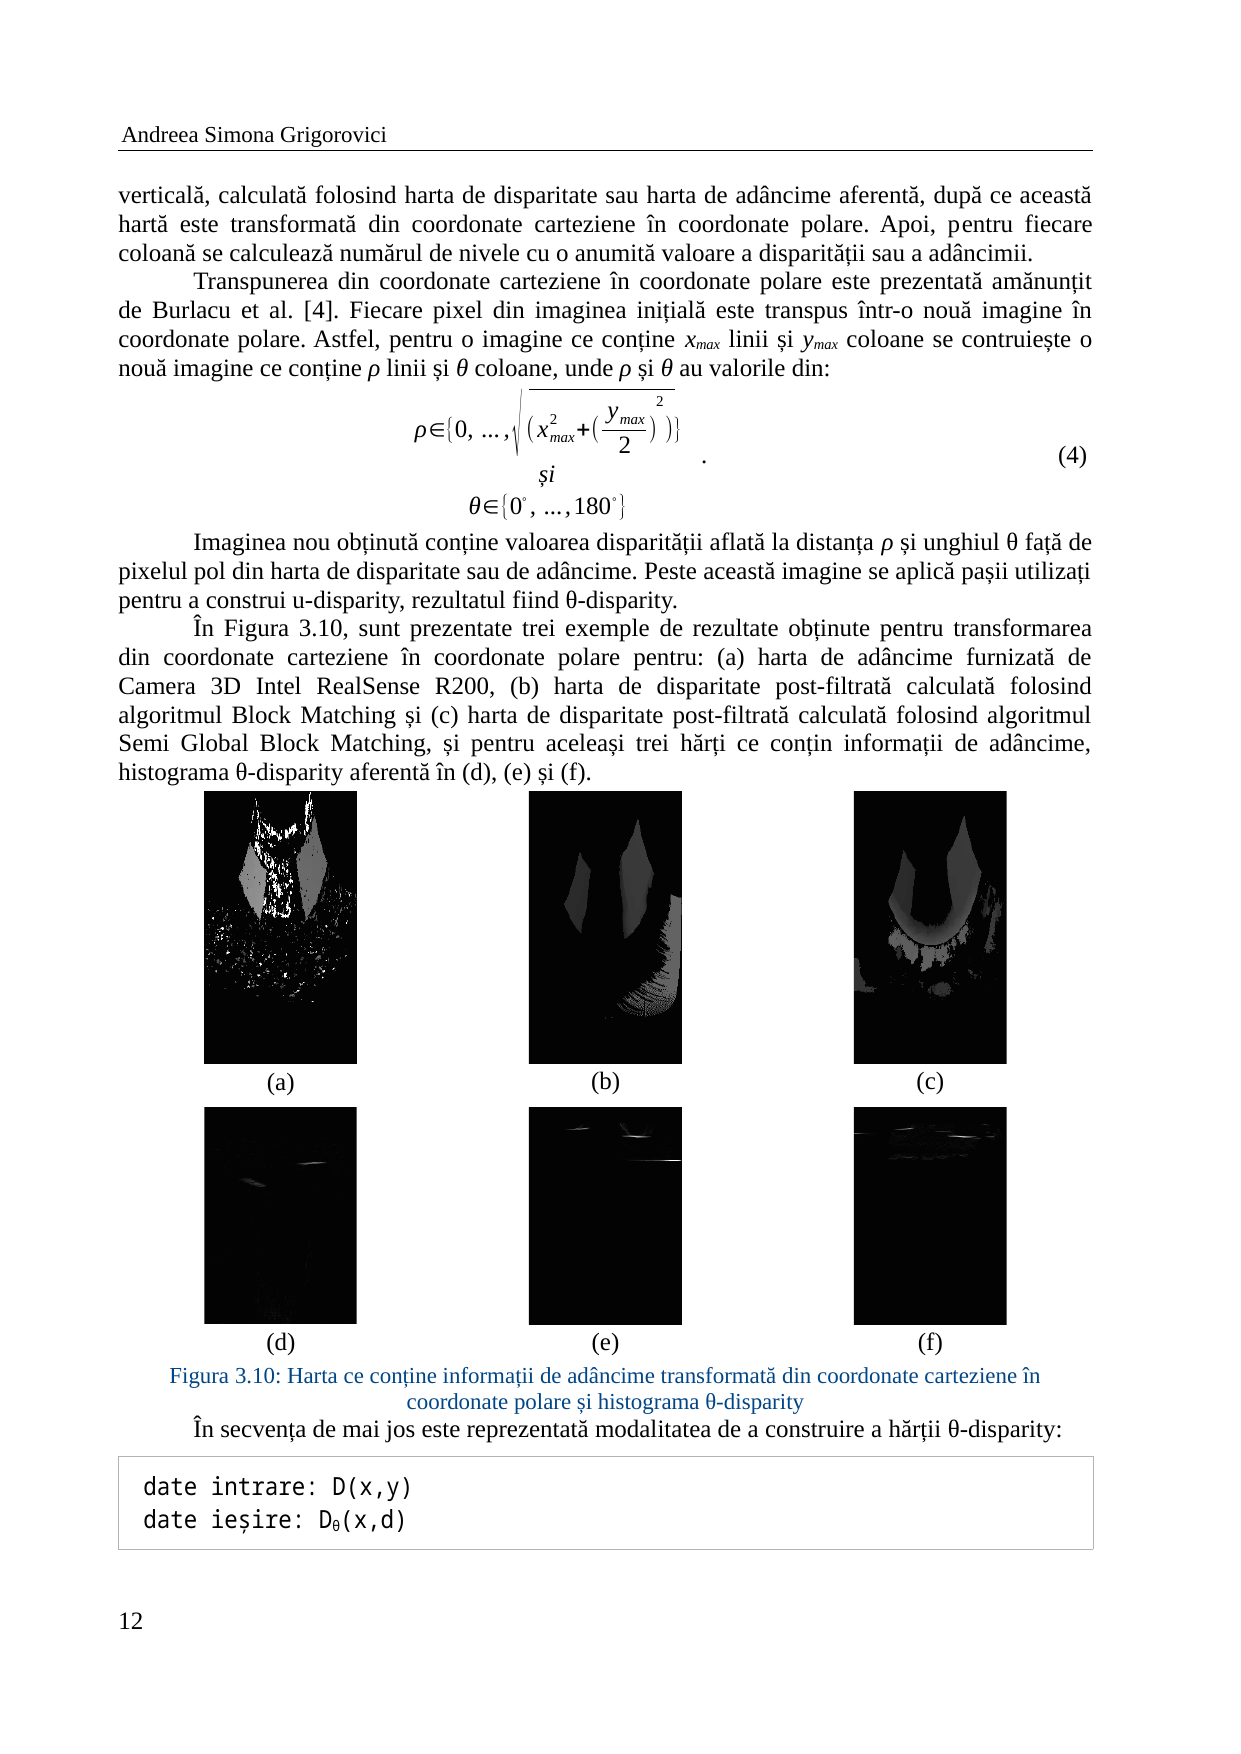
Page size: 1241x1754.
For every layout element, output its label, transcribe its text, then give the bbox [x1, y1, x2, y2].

picture [528, 1107, 682, 1325]
picture [853, 791, 1007, 1064]
text date intrare: D(x,y) [119, 1457, 1093, 1490]
text Transpunerea din coordonate carteziene în coordonate polare este prezentată amănunțit de Burlacu et al. [4]. Fiecare pixel din imaginea inițială este transpus într-o nouă imagine în coordonate polare. Astfel, pentru o imagine ce conține xmax linii și ymax coloane se contruiește o nouă imagine ce conține ρ linii și θ coloane, unde ρ și θ au valorile din: [118, 266, 1093, 381]
text date ieșire: Dθ(x,d) [119, 1490, 1093, 1549]
table_cell (f) [768, 1325, 1093, 1362]
table_header (b) [443, 786, 768, 1101]
text În secvența de mai jos este reprezentată modalitatea de a construire a hărții θ-disparity: [118, 1414, 1093, 1443]
table_cell [443, 1101, 768, 1324]
table_cell (e) [443, 1325, 768, 1362]
table_header . [118, 381, 984, 527]
table_cell [768, 1101, 1093, 1324]
table_header (4) [984, 381, 1093, 527]
table_cell (d) [118, 1101, 443, 1362]
picture [204, 1107, 357, 1324]
text Figura 3.10: Harta ce conține informații de adâncime transformată din coordonate carteziene în coordonate polare și histograma θ-disparity [118, 1362, 1093, 1414]
table_header (c) [768, 786, 1093, 1101]
text În Figura 3.10, sunt prezentate trei exemple de rezultate obținute pentru transformarea din coordonate carteziene în coordonate polare pentru: (a) harta de adâncime furnizată de Camera 3D Intel RealSense R200, (b) harta de disparitate post-filtrată calculată folosind algoritmul Block Matching și (c) harta de disparitate post-filtrată calculată folosind algoritmul Semi Global Block Matching, și pentru aceleași trei hărți ce conțin informații de adâncime, histograma θ-disparity aferentă în (d), (e) și (f). [118, 613, 1093, 786]
text Imaginea nou obținută conține valoarea disparității aflată la distanța ρ și unghiul θ față de pixelul pol din harta de disparitate sau de adâncime. Peste această imagine se aplică pașii utilizați pentru a construi u-disparity, rezultatul fiind θ-disparity. [118, 527, 1093, 613]
picture [528, 791, 682, 1064]
text verticală, calculată folosind harta de disparitate sau harta de adâncime aferentă, după ce această hartă este transformată din coordonate carteziene în coordonate polare. Apoi, pentru fiecare coloană se calculează numărul de nivele cu o anumită valoare a disparității sau a adâncimii. [118, 180, 1093, 266]
picture [204, 791, 357, 1064]
table_header (a) [118, 786, 443, 1101]
picture [853, 1107, 1007, 1325]
